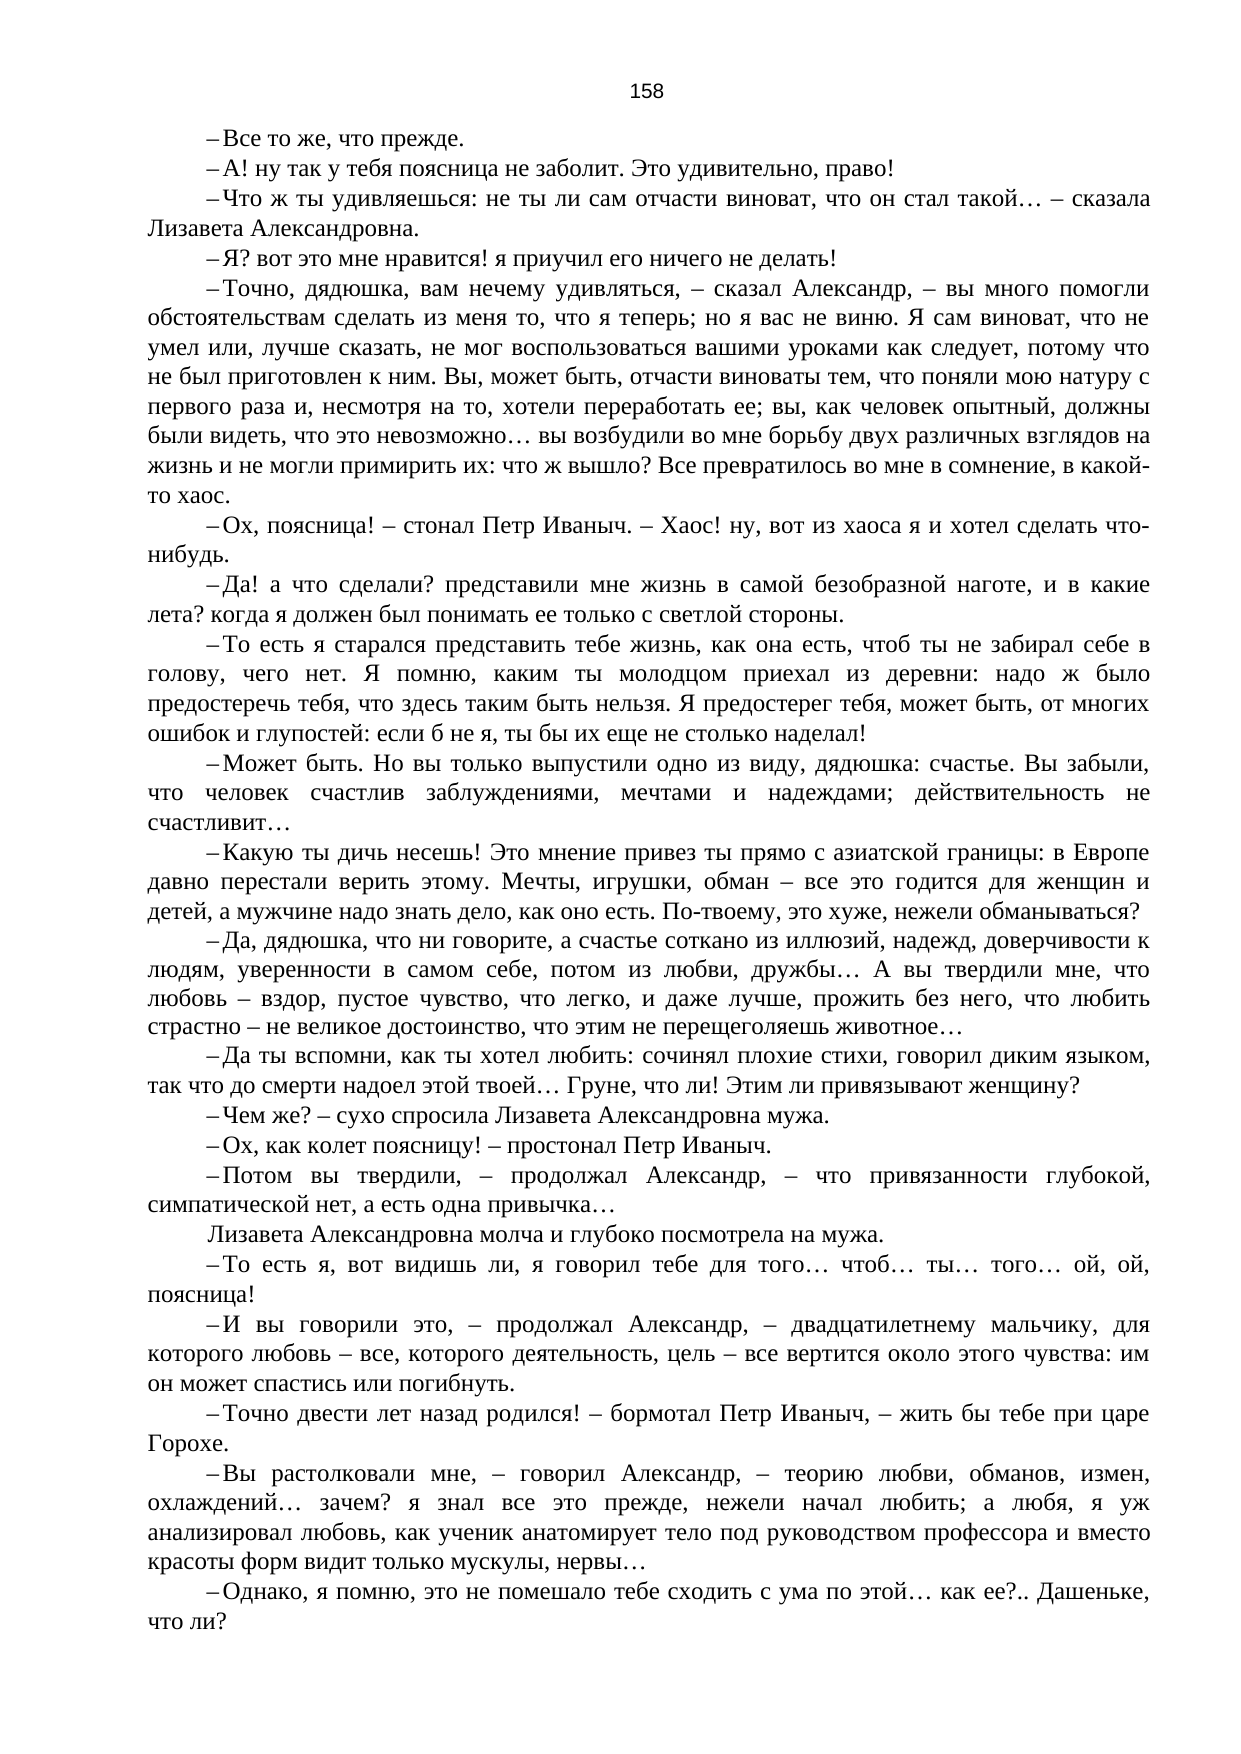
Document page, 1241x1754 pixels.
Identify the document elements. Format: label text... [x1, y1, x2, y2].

list Я? вот это мне нравится! я приучил его ничего не делать! [147, 243, 1151, 271]
list Вы растолковали мне, – говорил Александр, – теорию любви, обманов, измен, охлаждений… зачем? я знал все это прежде, нежели начал любить; а любя, я уж анализировал любовь, как ученик анатомирует тело под руководством профессора и вместо красоты форм видит только мускулы, нервы… [147, 1458, 1151, 1575]
list Да! а что сделали? представили мне жизнь в самой безобразной наготе, и в какие лета? когда я должен был понимать ее только с светлой стороны. [147, 569, 1151, 628]
list Чем же? – сухо спросила Лизавета Александровна мужа. [147, 1100, 1151, 1128]
text Лизавета Александровна молча и глубоко посмотрела на мужа. [207, 1219, 1151, 1248]
list Какую ты дичь несешь! Это мнение привез ты прямо с азиатской границы: в Европе давно перестали верить этому. Мечты, игрушки, обман – все это годится для женщин и детей, а мужчине надо знать дело, как оно есть. По-твоему, это хуже, нежели обманываться? [147, 837, 1151, 925]
list Да ты вспомни, как ты хотел любить: сочинял плохие стихи, говорил диким языком, так что до смерти надоел этой твоей… Груне, что ли! Этим ли привязывают женщину? [147, 1040, 1151, 1098]
list Точно двести лет назад родился! – бормотал Петр Иваныч, – жить бы тебе при царе Горохе. [147, 1398, 1151, 1456]
list Точно, дядюшка, вам нечему удивляться, – сказал Александр, – вы много помогли обстоятельствам сделать из меня то, что я теперь; но я вас не виню. Я сам виноват, что не умел или, лучше сказать, не мог воспользоваться вашими уроками как следует, потому что не был приготовлен к ним. Вы, может быть, отчасти виноваты тем, что поняли мою натуру с первого раза и, несмотря на то, хотели переработать ее; вы, как человек опытный, должны были видеть, что это невозможно… вы возбудили во мне борьбу двух различных взглядов на жизнь и не могли примирить их: что ж вышло? Все превратилось во мне в сомнение, в какой-то хаос. [147, 273, 1151, 508]
list Может быть. Но вы только выпустили одно из виду, дядюшка: счастье. Вы забыли, что человек счастлив заблуждениями, мечтами и надеждами; действительность не счастливит… [147, 748, 1151, 836]
list А! ну так у тебя поясница не заболит. Это удивительно, право! [147, 153, 1151, 182]
list Все то же, что прежде. [147, 123, 1151, 152]
list То есть я старался представить тебе жизнь, как она есть, чтоб ты не забирал себе в голову, чего нет. Я помню, каким ты молодцом приехал из деревни: надо ж было предостеречь тебя, что здесь таким быть нельзя. Я предостерег тебя, может быть, от многих ошибок и глупостей: если б не я, ты бы их еще не столько наделал! [147, 629, 1151, 746]
list Ох, как колет поясницу! – простонал Петр Иваныч. [147, 1130, 1151, 1158]
list То есть я, вот видишь ли, я говорил тебе для того… чтоб… ты… того… ой, ой, поясница! [147, 1249, 1151, 1308]
list Потом вы твердили, – продолжал Александр, – что привязанности глубокой, симпатической нет, а есть одна привычка… [147, 1160, 1151, 1218]
list Однако, я помню, это не помешало тебе сходить с ума по этой… как ее?.. Дашеньке, что ли? [147, 1576, 1151, 1635]
list Ох, поясница! – стонал Петр Иваныч. – Хаос! ну, вот из хаоса я и хотел сделать что-нибудь. [147, 510, 1151, 568]
list Что ж ты удивляешься: не ты ли сам отчасти виноват, что он стал такой… – сказала Лизавета Александровна. [147, 183, 1151, 241]
list Да, дядюшка, что ни говорите, а счастье соткано из иллюзий, надежд, доверчивости к людям, уверенности в самом себе, потом из любви, дружбы… А вы твердили мне, что любовь – вздор, пустое чувство, что легко, и даже лучше, прожить без него, что любить страстно – не великое достоинство, что этим не перещеголяешь животное… [147, 926, 1151, 1040]
list И вы говорили это, – продолжал Александр, – двадцатилетнему мальчику, для которого любовь – все, которого деятельность, цель – все вертится около этого чувства: им он может спастись или погибнуть. [147, 1309, 1151, 1397]
